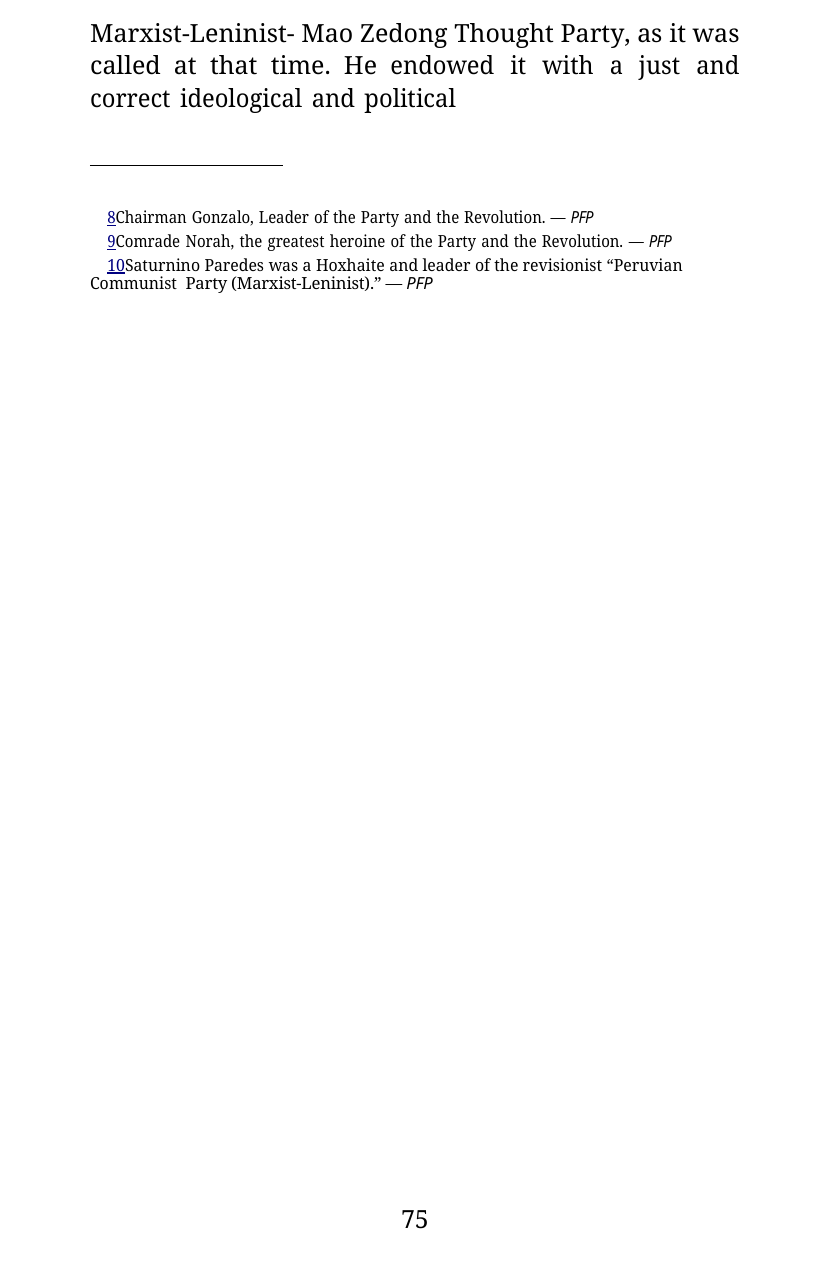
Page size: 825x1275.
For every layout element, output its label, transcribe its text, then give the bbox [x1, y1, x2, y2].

text 8Chairman Gonzalo, Leader of the Party and the Revolution. — PFP [107, 206, 752, 228]
text Marxist-Leninist- Mao Zedong Thought Party, as it was called at that time. He endowed it with a just and correct ideological and political [90, 17, 740, 115]
text 10Saturnino Paredes was a Hoxhaite and leader of the revisionist “Peruvian Communist Party (Marxist-Leninist).” — PFP [90, 255, 752, 295]
text 9Comrade Norah, the greatest heroine of the Party and the Revolution. — PFP [107, 229, 752, 252]
